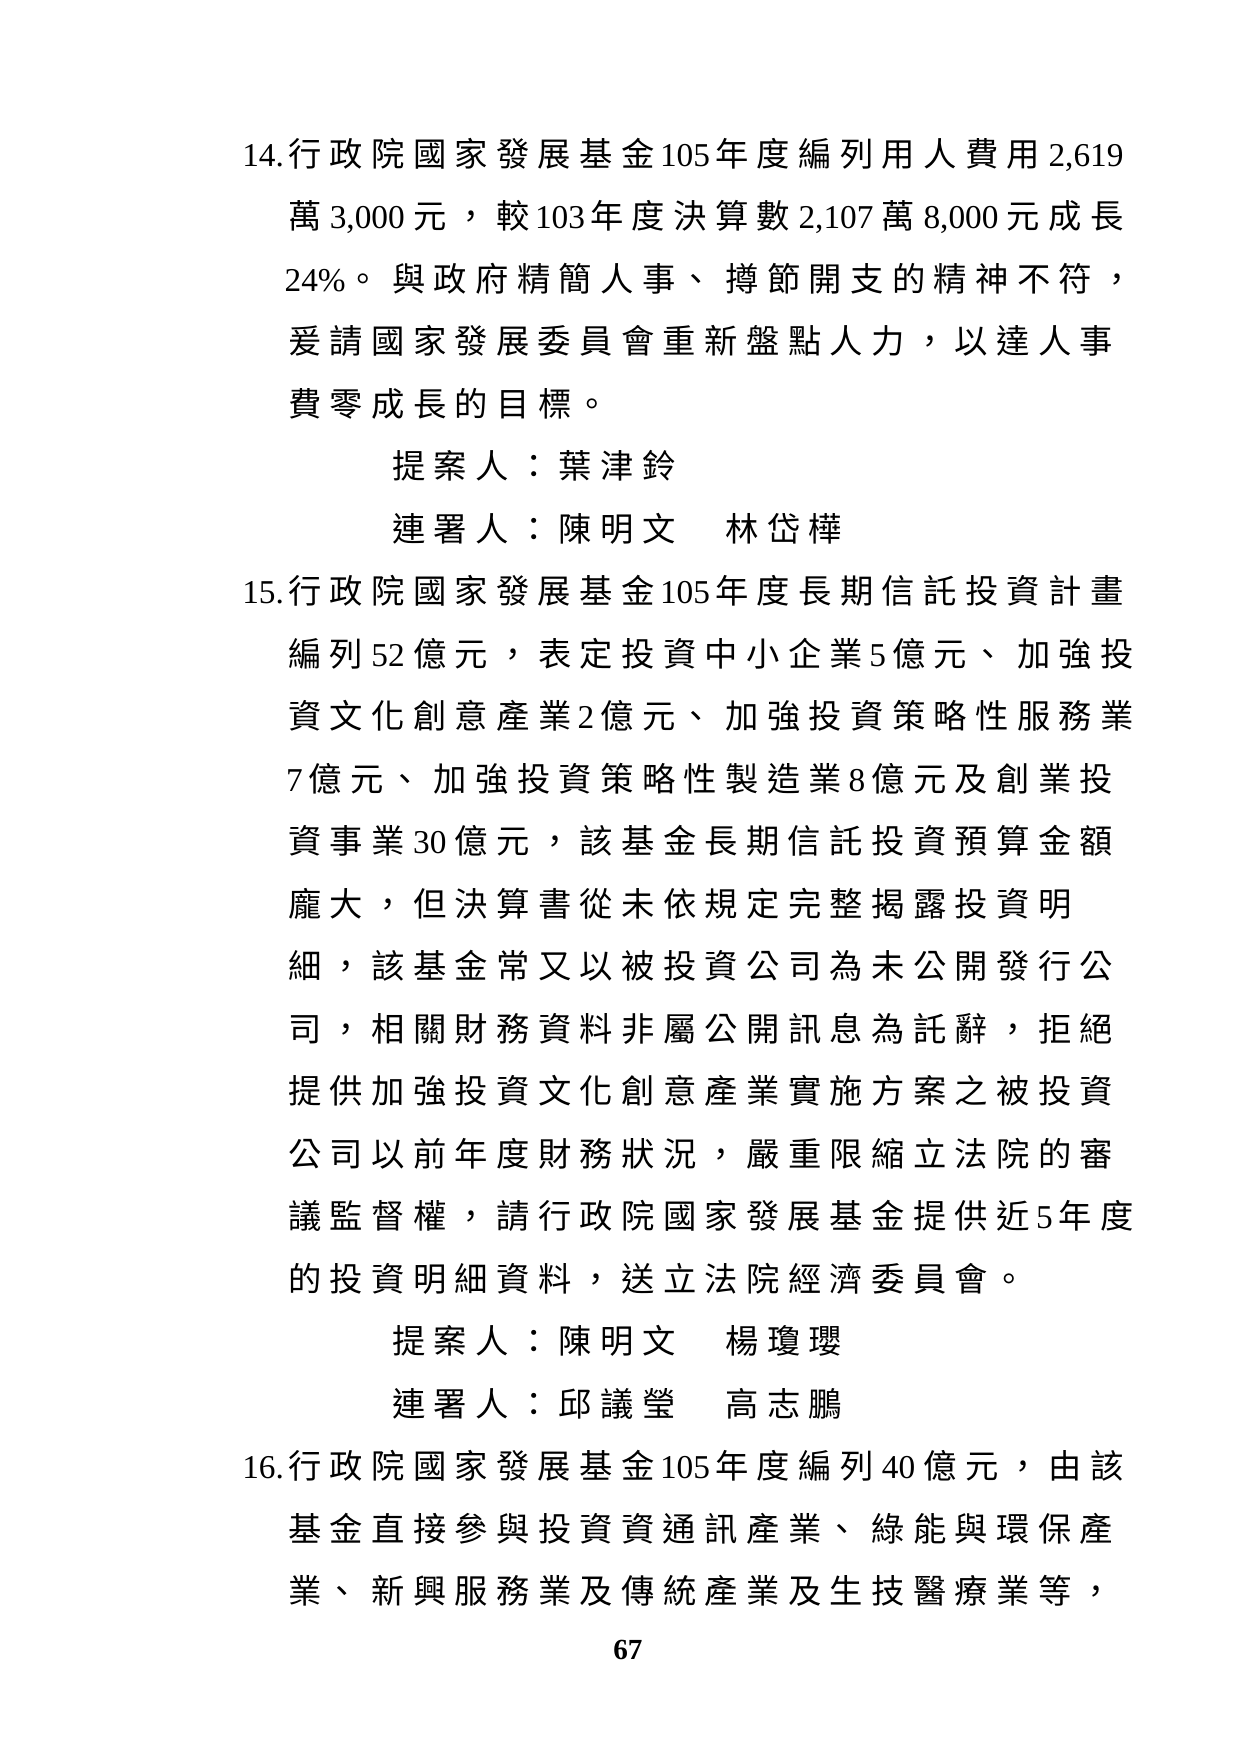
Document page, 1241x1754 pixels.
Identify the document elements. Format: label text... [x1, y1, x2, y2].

text 提案人：陳明文 楊瓊瓔 [384, 1298, 1044, 1360]
list 行政院國家發展基金105年度編列40億元，由該基金直接參與投資資通訊產業、綠能與環保產業、新興服務業及傳統產業及生技醫療業等， [234, 1423, 1148, 1610]
text 連署人：陳明文 林岱樺 [384, 485, 1044, 548]
text 連署人：邱議瑩 高志鵬 [384, 1360, 1044, 1423]
list 行政院國家發展基金105年度長期信託投資計畫編列52億元，表定投資中小企業5億元、加強投資文化創意產業2億元、加強投資策略性服務業7億元、加強投資策略性製造業8億元及創業投資事業30億元，該基金長期信託投資預算金額龐大，但決算書從未依規定完整揭露投資明細，該基金常又以被投資公司為未公開發行公司，相關財務資料非屬公開訊息為託辭，拒絕提供加強投資文化創意產業實施方案之被投資公司以前年度財務狀況，嚴重限縮立法院的審議監督權，請行政院國家發展基金提供近5年度的投資明細資料，送立法院經濟委員會。 [234, 548, 1148, 1298]
list 行政院國家發展基金105年度編列用人費用2,619萬3,000元，較103年度決算數2,107萬8,000元成長24%。與政府精簡人事、撙節開支的精神不符，爰請國家發展委員會重新盤點人力，以達人事費零成長的目標。 [234, 110, 1148, 423]
text 提案人：葉津鈴 [384, 423, 1044, 485]
